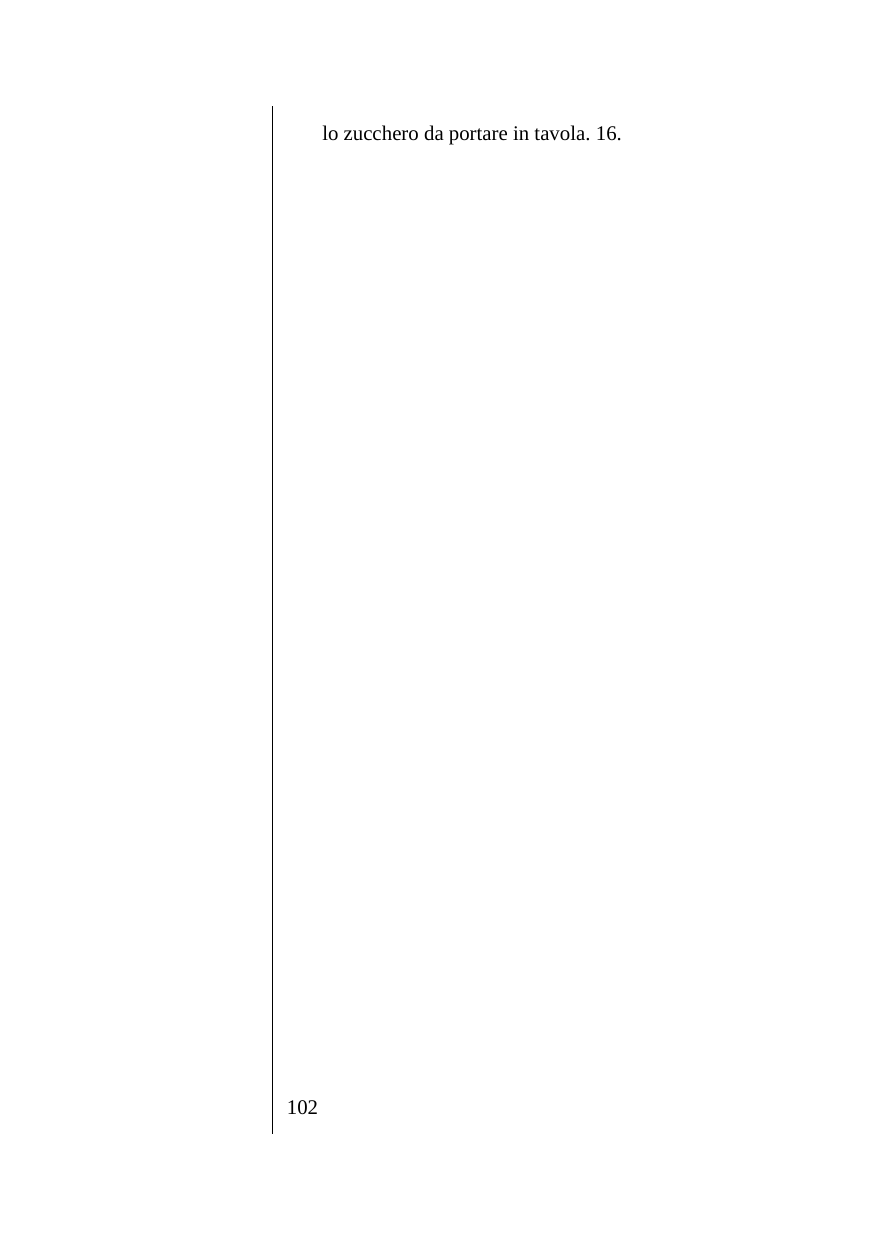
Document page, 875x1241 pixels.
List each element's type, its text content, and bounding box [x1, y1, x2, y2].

text lo zucchero da portare in tavola. 16. [287, 121, 753, 145]
